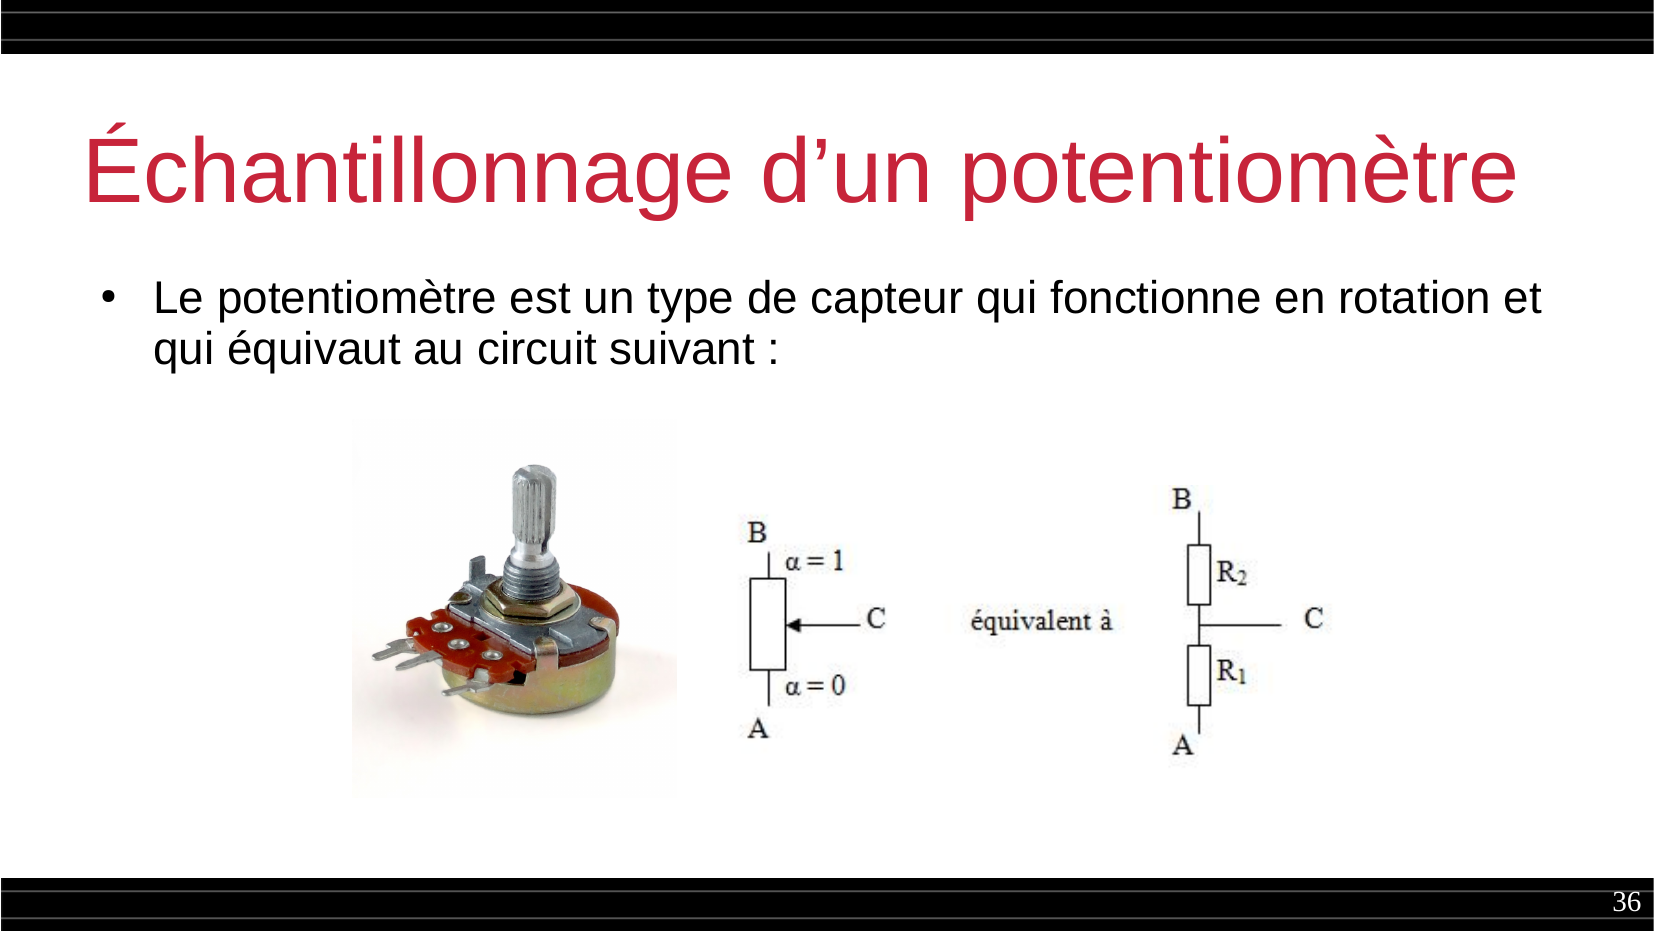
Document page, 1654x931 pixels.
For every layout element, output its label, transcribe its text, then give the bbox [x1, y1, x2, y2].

picture [1, 0, 1654, 54]
picture [1, 878, 1654, 931]
title Échantillonnage d’un potentiomètre [82, 92, 1571, 249]
picture [709, 485, 1347, 770]
list Le potentiomètre est un type de capteur qui fonctionne en rotation et qui équivaut au circuit suivant : [82, 271, 1571, 758]
picture [352, 419, 677, 799]
